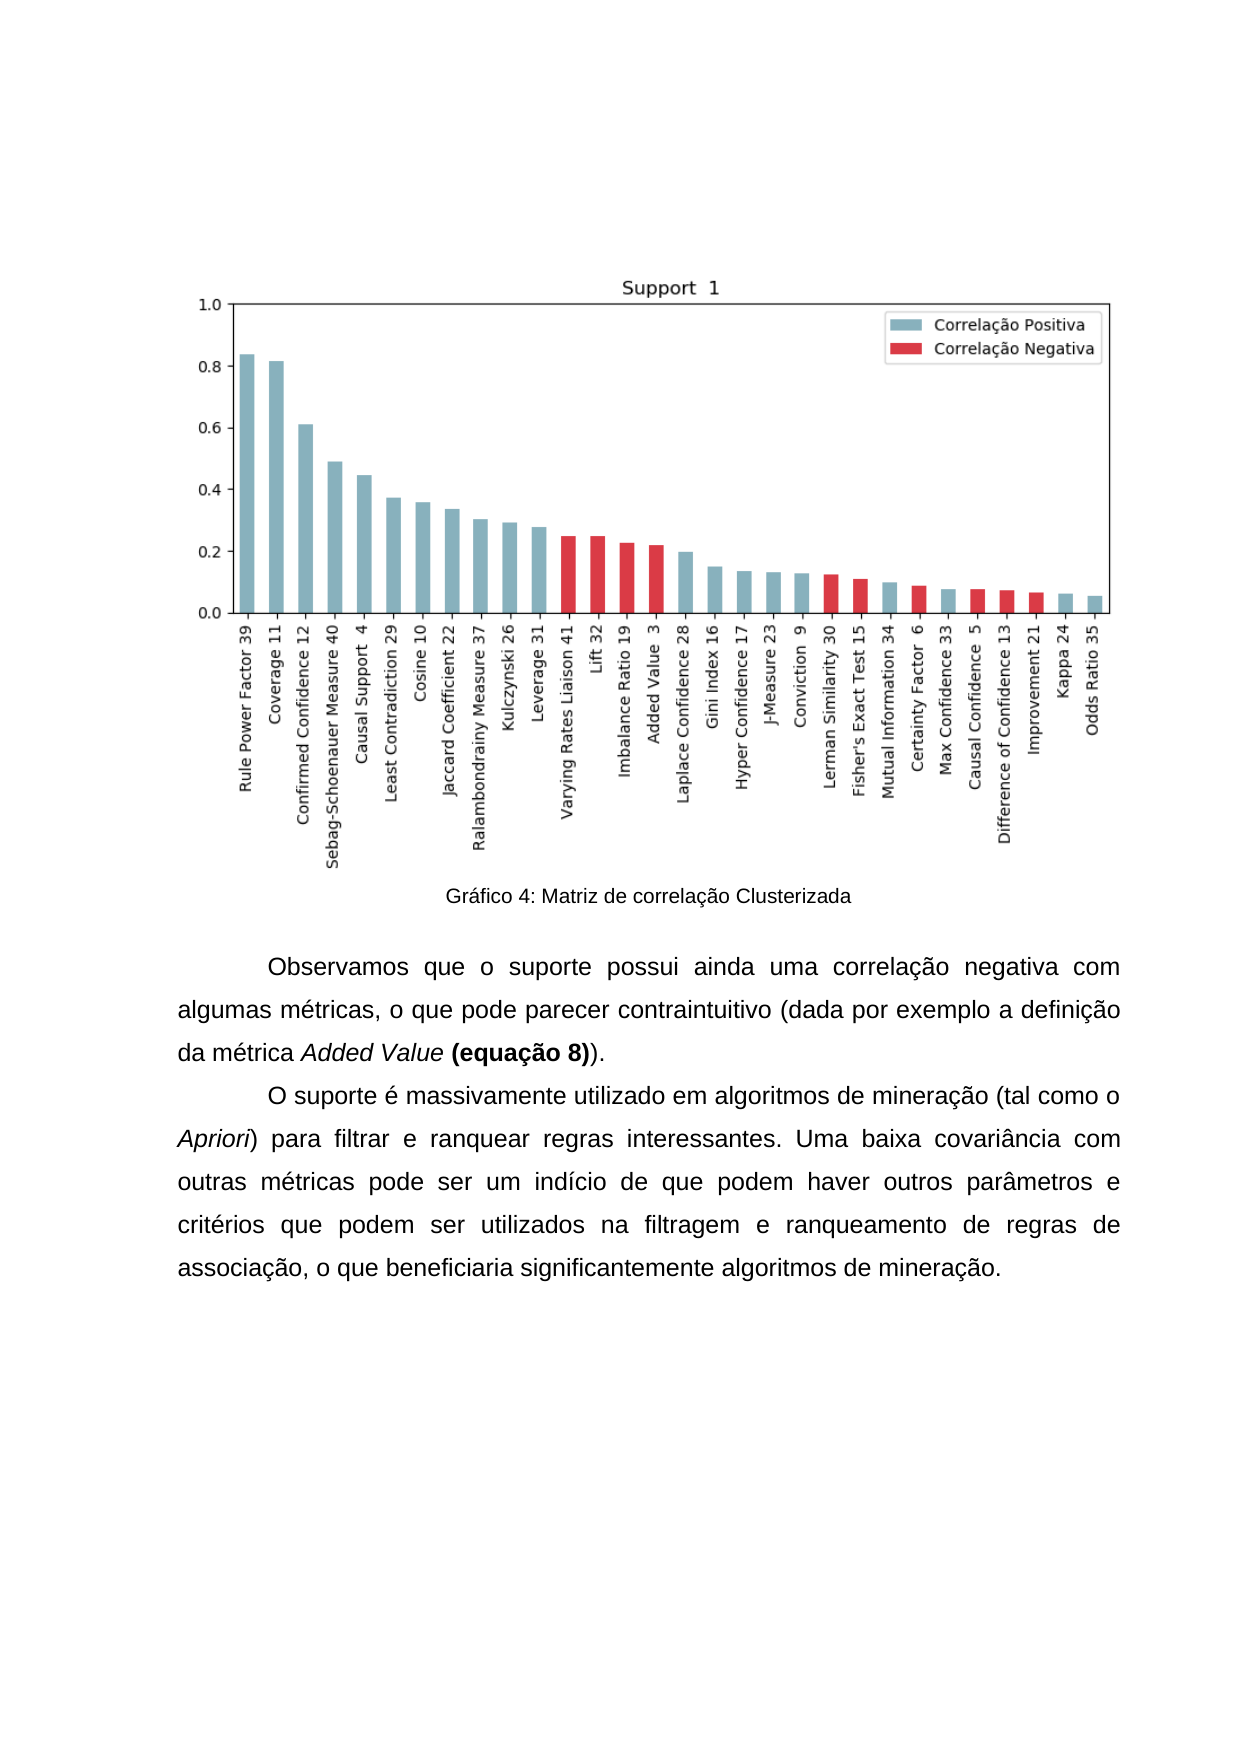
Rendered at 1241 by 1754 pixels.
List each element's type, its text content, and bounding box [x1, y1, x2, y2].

text O suporte é massivamente utilizado em algoritmos de mineração (tal como o Apriori) para filtrar e ranquear regras interessantes. Uma baixa covariância com outras métricas pode ser um indício de que podem haver outros parâmetros e critérios que podem ser utilizados na filtragem e ranqueamento de regras de associação, o que beneficiaria significantemente algoritmos de mineração. [177, 1081, 1122, 1282]
text Gráfico 4: Matriz de correlação Clusterizada [180, 873, 1117, 908]
text Observamos que o suporte possui ainda uma correlação negativa com algumas métricas, o que pode parecer contraintuitivo (dada por exemplo a definição da métrica Added Value (equação 8)). [177, 951, 1122, 1066]
picture [180, 272, 1117, 873]
